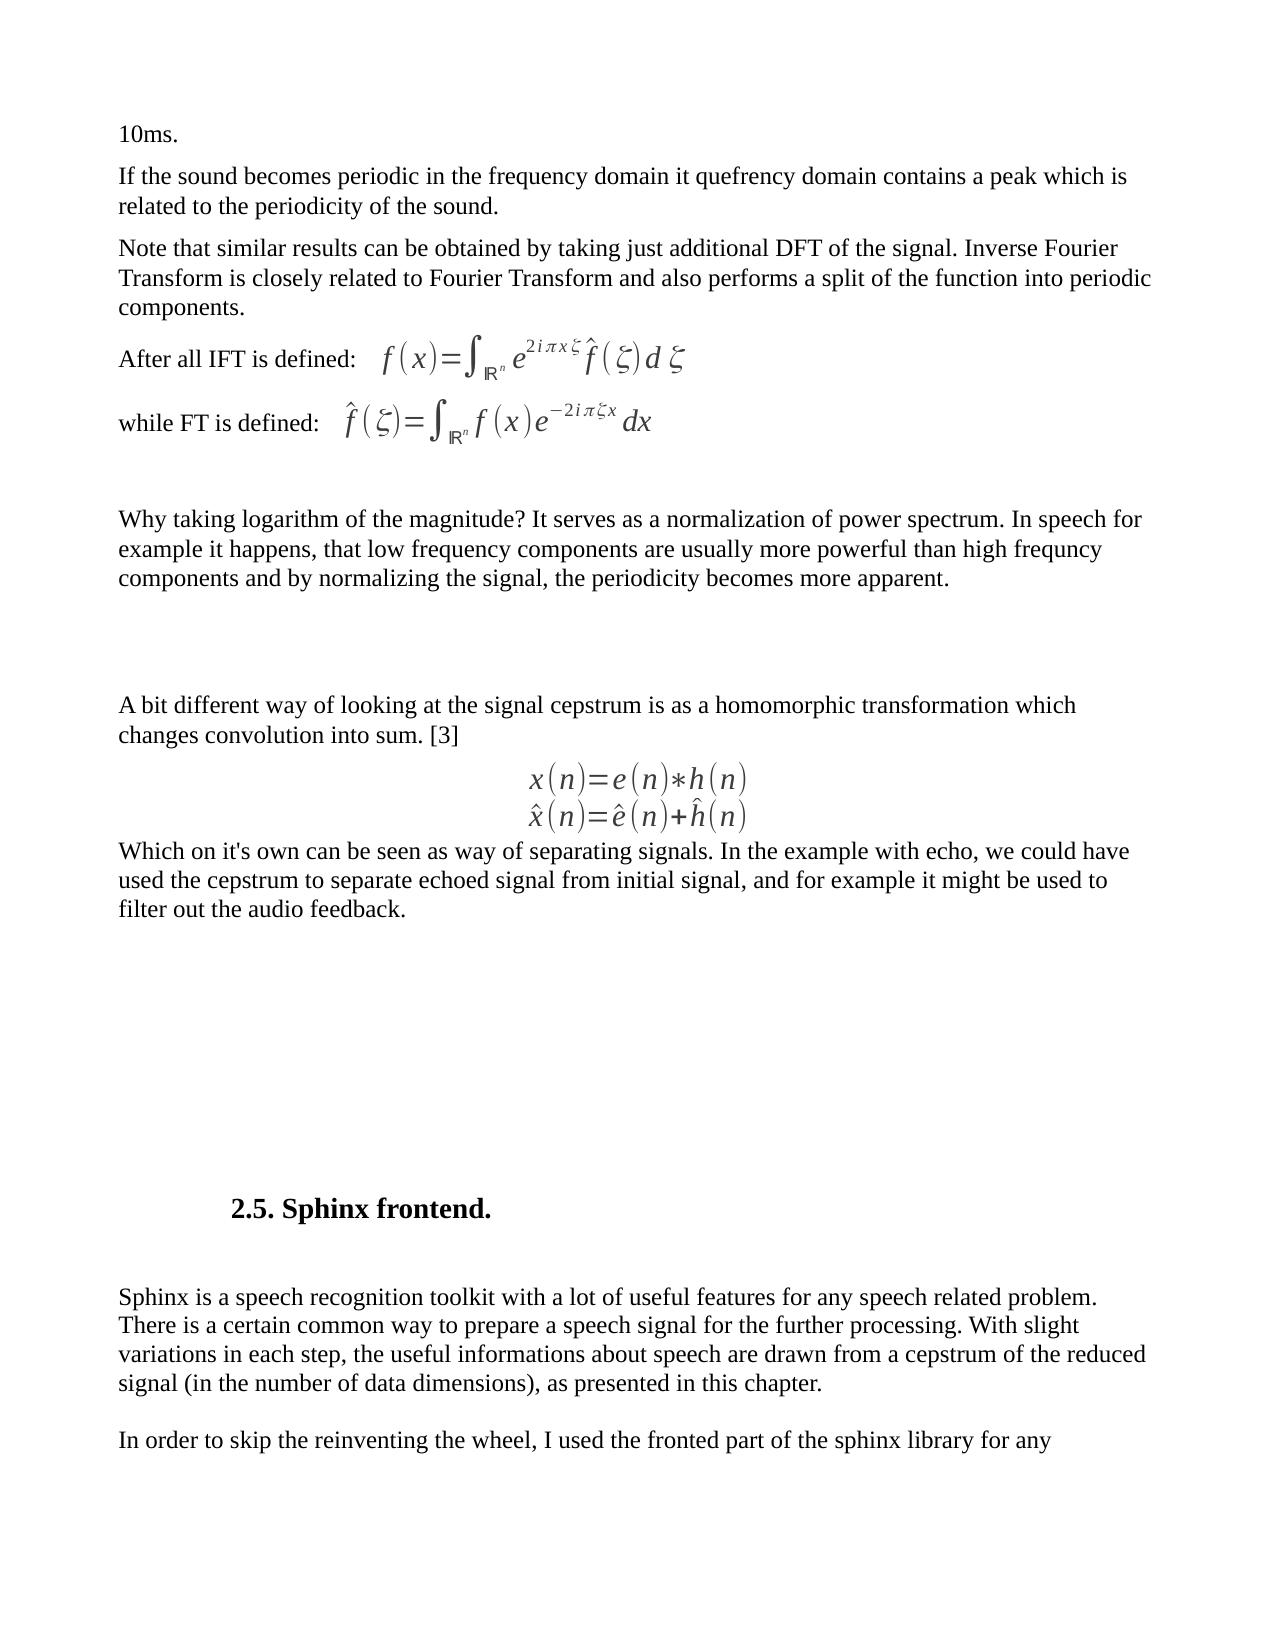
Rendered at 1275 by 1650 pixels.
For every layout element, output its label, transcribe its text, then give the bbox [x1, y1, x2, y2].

text Note that similar results can be obtained by taking just additional DFT of the signal. Inverse Fourier Transform is closely related to Fourier Transform and also performs a split of the function into periodic components. [118, 232, 1157, 321]
text In order to skip the reinventing the wheel, I used the fronted part of the sphinx library for any [118, 1426, 1157, 1454]
text If the sound becomes periodic in the frequency domain it quefrency domain contains a peak which is related to the periodicity of the sound. [118, 160, 1157, 220]
text Sphinx is a speech recognition toolkit with a lot of useful features for any speech related problem. [118, 1282, 1157, 1311]
text There is a certain common way to prepare a speech signal for the further processing. With slight variations in each step, the useful informations about speech are drawn from a cepstrum of the reduced signal (in the number of data dimensions), as presented in this chapter. [118, 1311, 1157, 1397]
text A bit different way of looking at the signal cepstrum is as a homomorphic transformation which changes convolution into sum. [3] [118, 689, 1157, 748]
text Which on it's own can be seen as way of separating signals. In the example with echo, we could have used the cepstrum to separate echoed signal from initial signal, and for example it might be used to filter out the audio feedback. [118, 836, 1157, 922]
text Why taking logarithm of the magnitude? It serves as a normalization of power spectrum. In speech for example it happens, that low frequency components are usually more powerful than high frequncy components and by normalizing the signal, the periodicity becomes more apparent. [118, 503, 1157, 592]
text After all IFT is defined: [118, 334, 1157, 385]
text while FT is defined: [118, 397, 1157, 448]
text 10ms. [118, 118, 1157, 148]
list 2.5. Sphinx frontend. [193, 1191, 1157, 1224]
